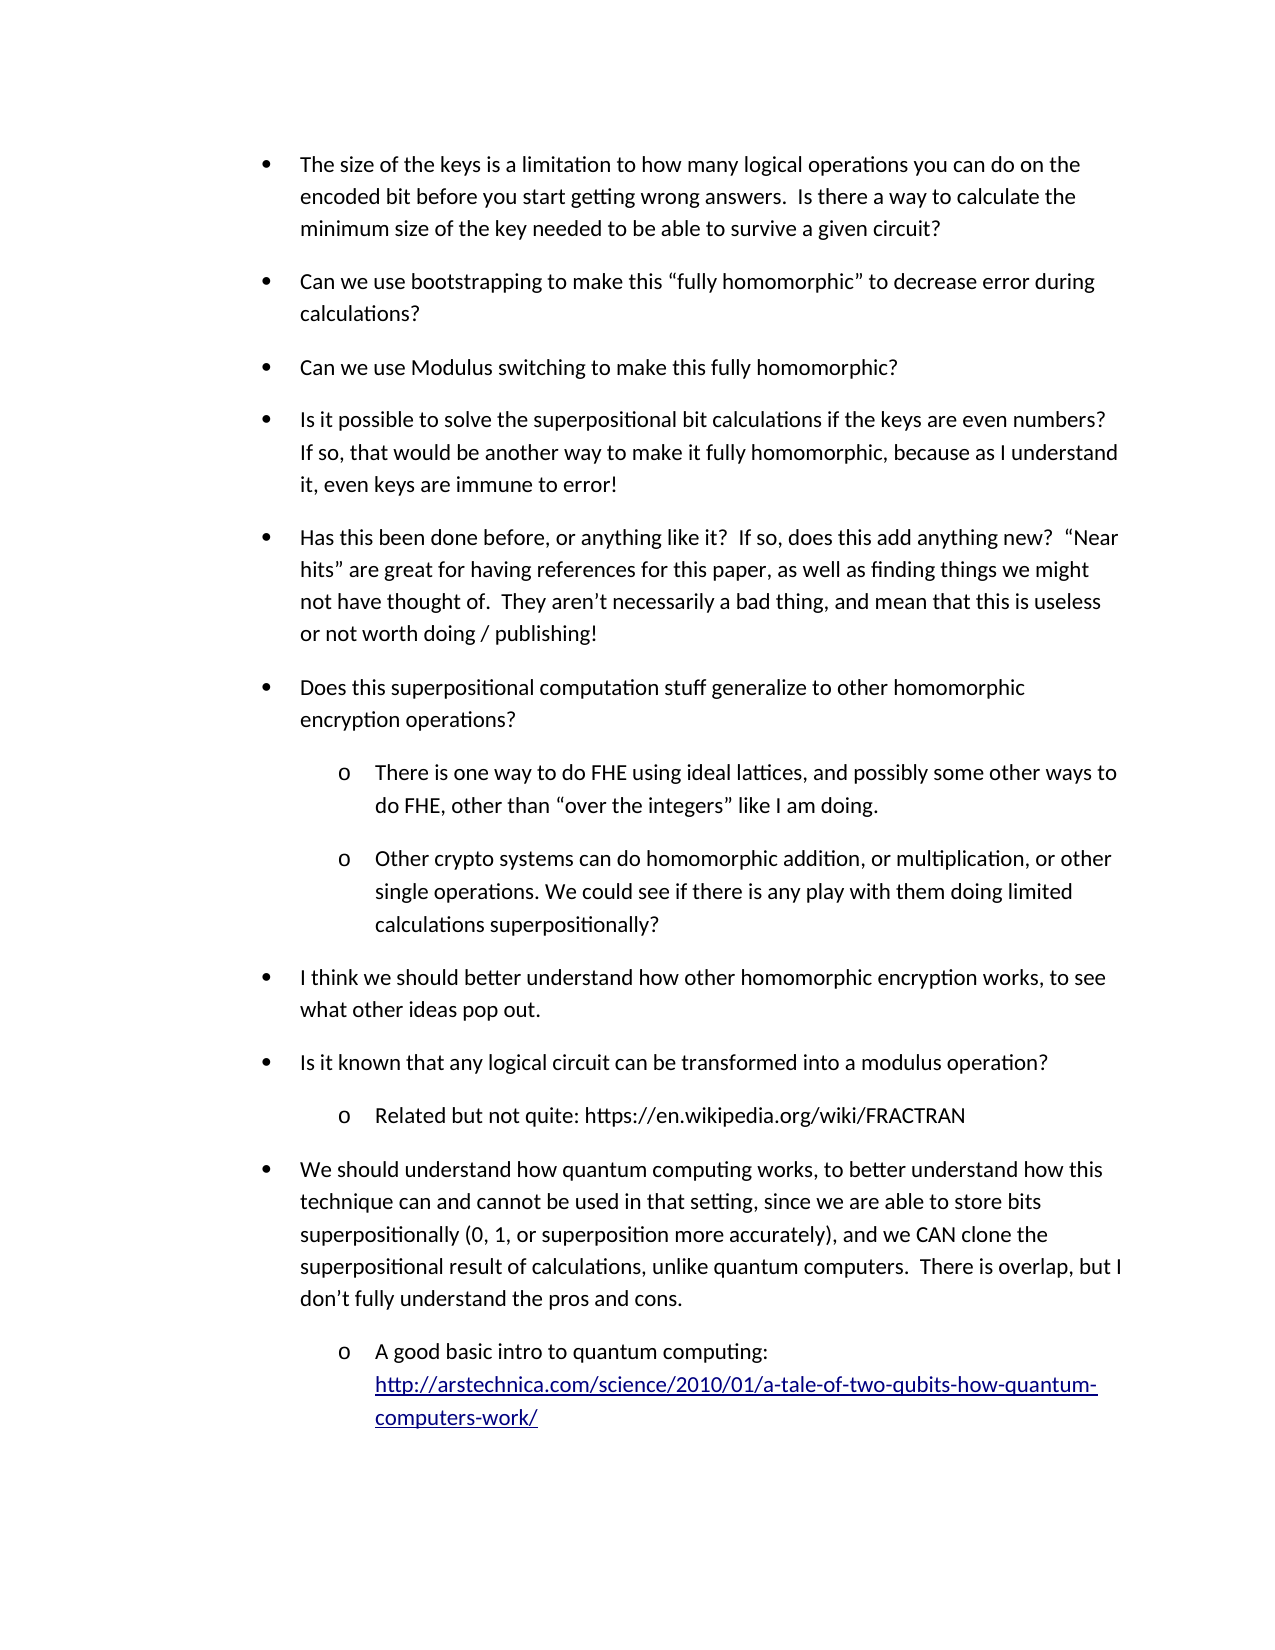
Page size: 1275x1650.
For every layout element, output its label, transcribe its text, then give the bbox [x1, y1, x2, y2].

list Can we use Modulus switching to make this fully homomorphic? [262, 353, 1125, 381]
list A good basic intro to quantum computing: http://arstechnica.com/science/2010/01/a-tale-of-two-qubits-how-quantum-computers-work/ [337, 1337, 1125, 1431]
list Other crypto systems can do homomorphic addition, or multiplication, or other single operations. We could see if there is any play with them doing limited calculations superpositionally? [337, 844, 1125, 938]
list Is it known that any logical circuit can be transformed into a modulus operation? [262, 1048, 1125, 1076]
list Can we use bootstrapping to make this “fully homomorphic” to decrease error during calculations? [262, 267, 1125, 328]
list Related but not quite: https://en.wikipedia.org/wiki/FRACTRAN [337, 1101, 1125, 1130]
list The size of the keys is a limitation to how many logical operations you can do on the encoded bit before you start getting wrong answers. Is there a way to calculate the minimum size of the key needed to be able to survive a given circuit? [262, 150, 1125, 242]
list We should understand how quantum computing works, to better understand how this technique can and cannot be used in that setting, since we are able to store bits superpositionally (0, 1, or superposition more accurately), and we CAN clone the superpositional result of calculations, unlike quantum computers. There is overlap, but I don’t fully understand the pros and cons. [262, 1155, 1125, 1312]
list I think we should better understand how other homomorphic encryption works, to see what other ideas pop out. [262, 963, 1125, 1023]
list Does this superpositional computation stuff generalize to other homomorphic encryption operations? [262, 673, 1125, 733]
list Has this been done before, or anything like it? If so, does this add anything new? “Near hits” are great for having references for this paper, as well as finding things we might not have thought of. They aren’t necessarily a bad thing, and mean that this is useless or not worth doing / publishing! [262, 523, 1125, 648]
list Is it possible to solve the superpositional bit calculations if the keys are even numbers? If so, that would be another way to make it fully homomorphic, because as I understand it, even keys are immune to error! [262, 406, 1125, 498]
list There is one way to do FHE using ideal lattices, and possibly some other ways to do FHE, other than “over the integers” like I am doing. [337, 758, 1125, 819]
